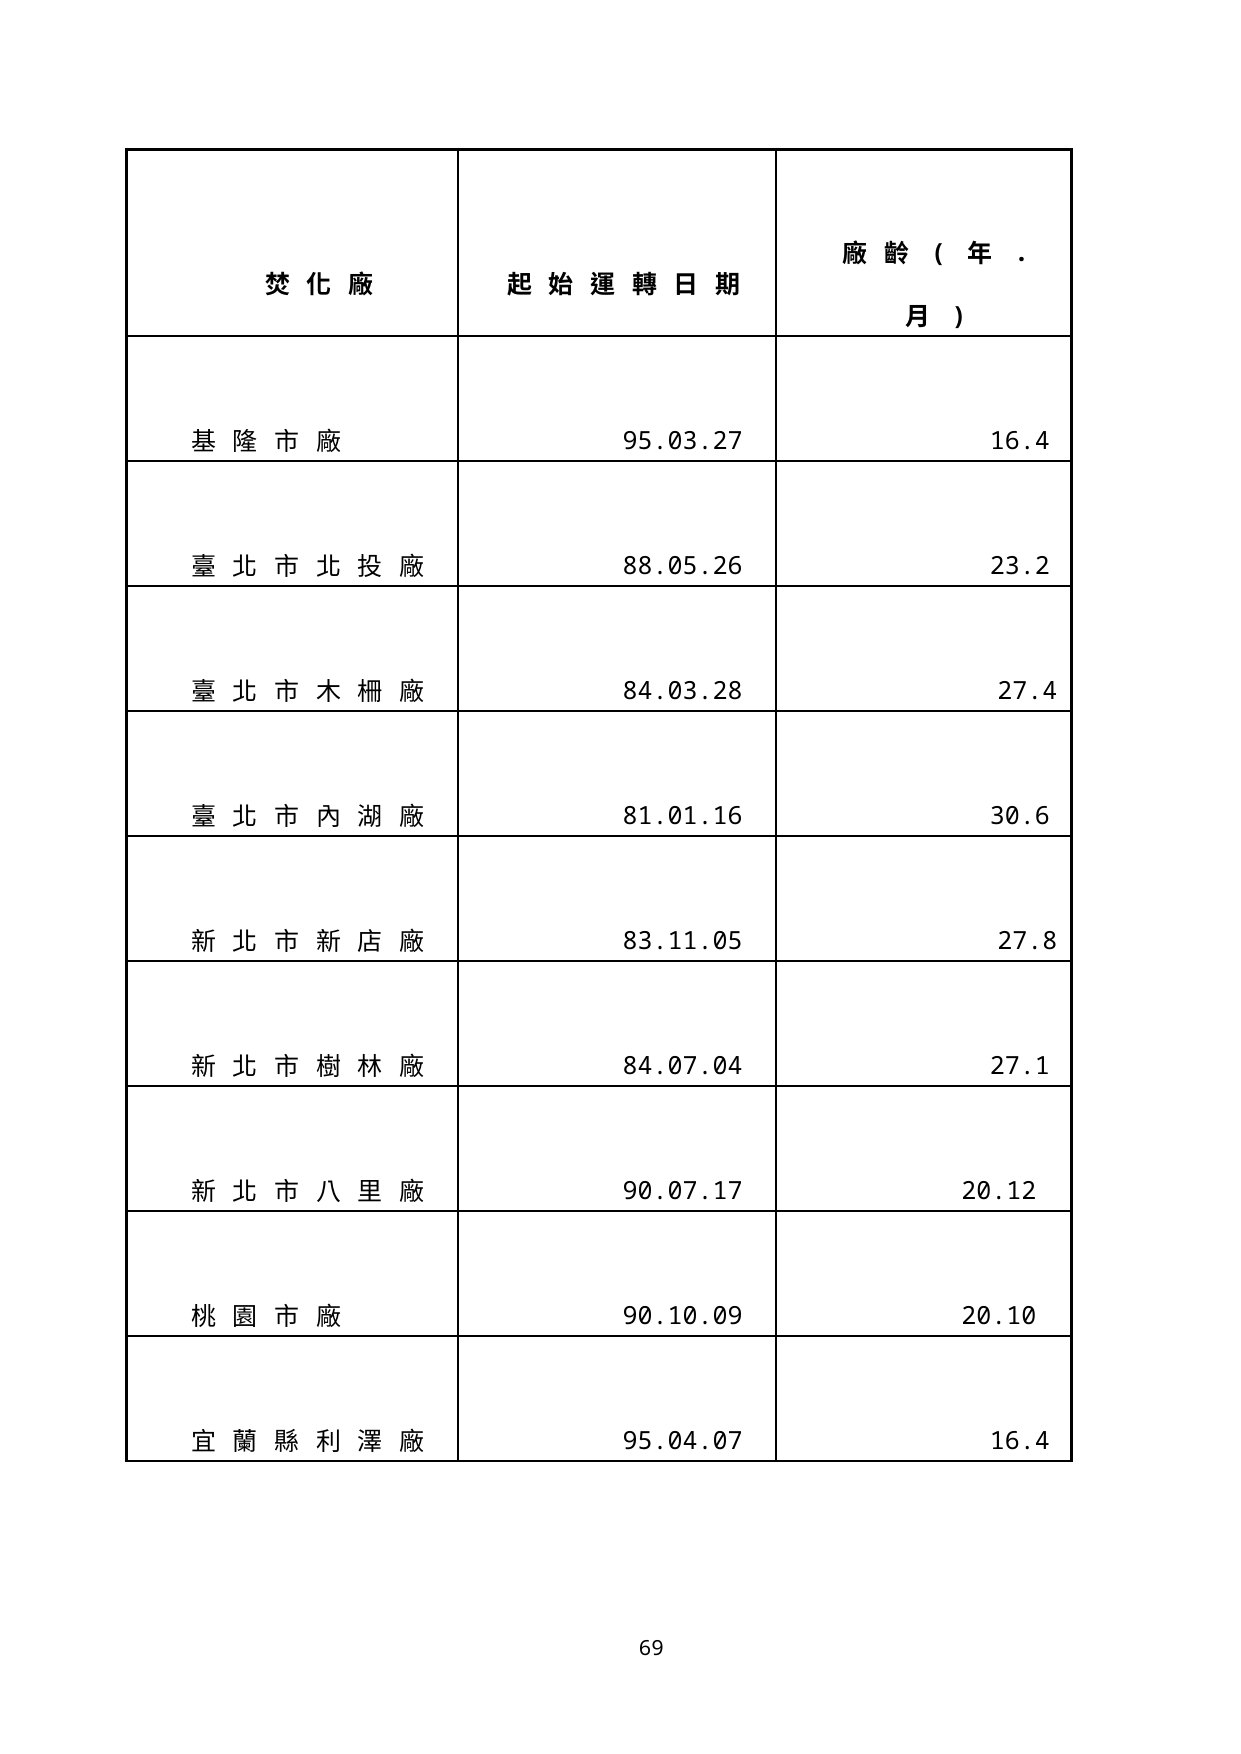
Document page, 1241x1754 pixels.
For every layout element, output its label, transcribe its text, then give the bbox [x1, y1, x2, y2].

table_cell 新北市樹林廠 [128, 962, 457, 1085]
table_cell 84.03.28 [459, 587, 775, 710]
table_cell 27.1 [777, 962, 1070, 1085]
table_cell 95.04.07 [459, 1337, 775, 1460]
table_cell 臺北市木柵廠 [128, 587, 457, 710]
table_cell 90.10.09 [459, 1212, 775, 1335]
table_header 廠齡(年.月) [777, 151, 1070, 335]
table_header 焚化廠 [128, 151, 457, 335]
table_cell 20.10 [777, 1212, 1070, 1335]
table_cell 23.2 [777, 462, 1070, 585]
table_cell 宜蘭縣利澤廠 [128, 1337, 457, 1460]
table_cell 新北市新店廠 [128, 837, 457, 960]
table_cell 20.12 [777, 1087, 1070, 1210]
table_cell 臺北市北投廠 [128, 462, 457, 585]
table_header 起始運轉日期 [459, 151, 775, 335]
table_cell 16.4 [777, 337, 1070, 460]
table_cell 27.8 [777, 837, 1070, 960]
table_cell 95.03.27 [459, 337, 775, 460]
table_cell 新北市八里廠 [128, 1087, 457, 1210]
table_cell 27.4 [777, 587, 1070, 710]
table_cell 桃園市廠 [128, 1212, 457, 1335]
table_cell 88.05.26 [459, 462, 775, 585]
table_cell 30.6 [777, 712, 1070, 835]
table_cell 16.4 [777, 1337, 1070, 1460]
table_cell 90.07.17 [459, 1087, 775, 1210]
table_cell 83.11.05 [459, 837, 775, 960]
table_cell 84.07.04 [459, 962, 775, 1085]
table_cell 臺北市內湖廠 [128, 712, 457, 835]
table_cell 81.01.16 [459, 712, 775, 835]
table_cell 基隆市廠 [128, 337, 457, 460]
